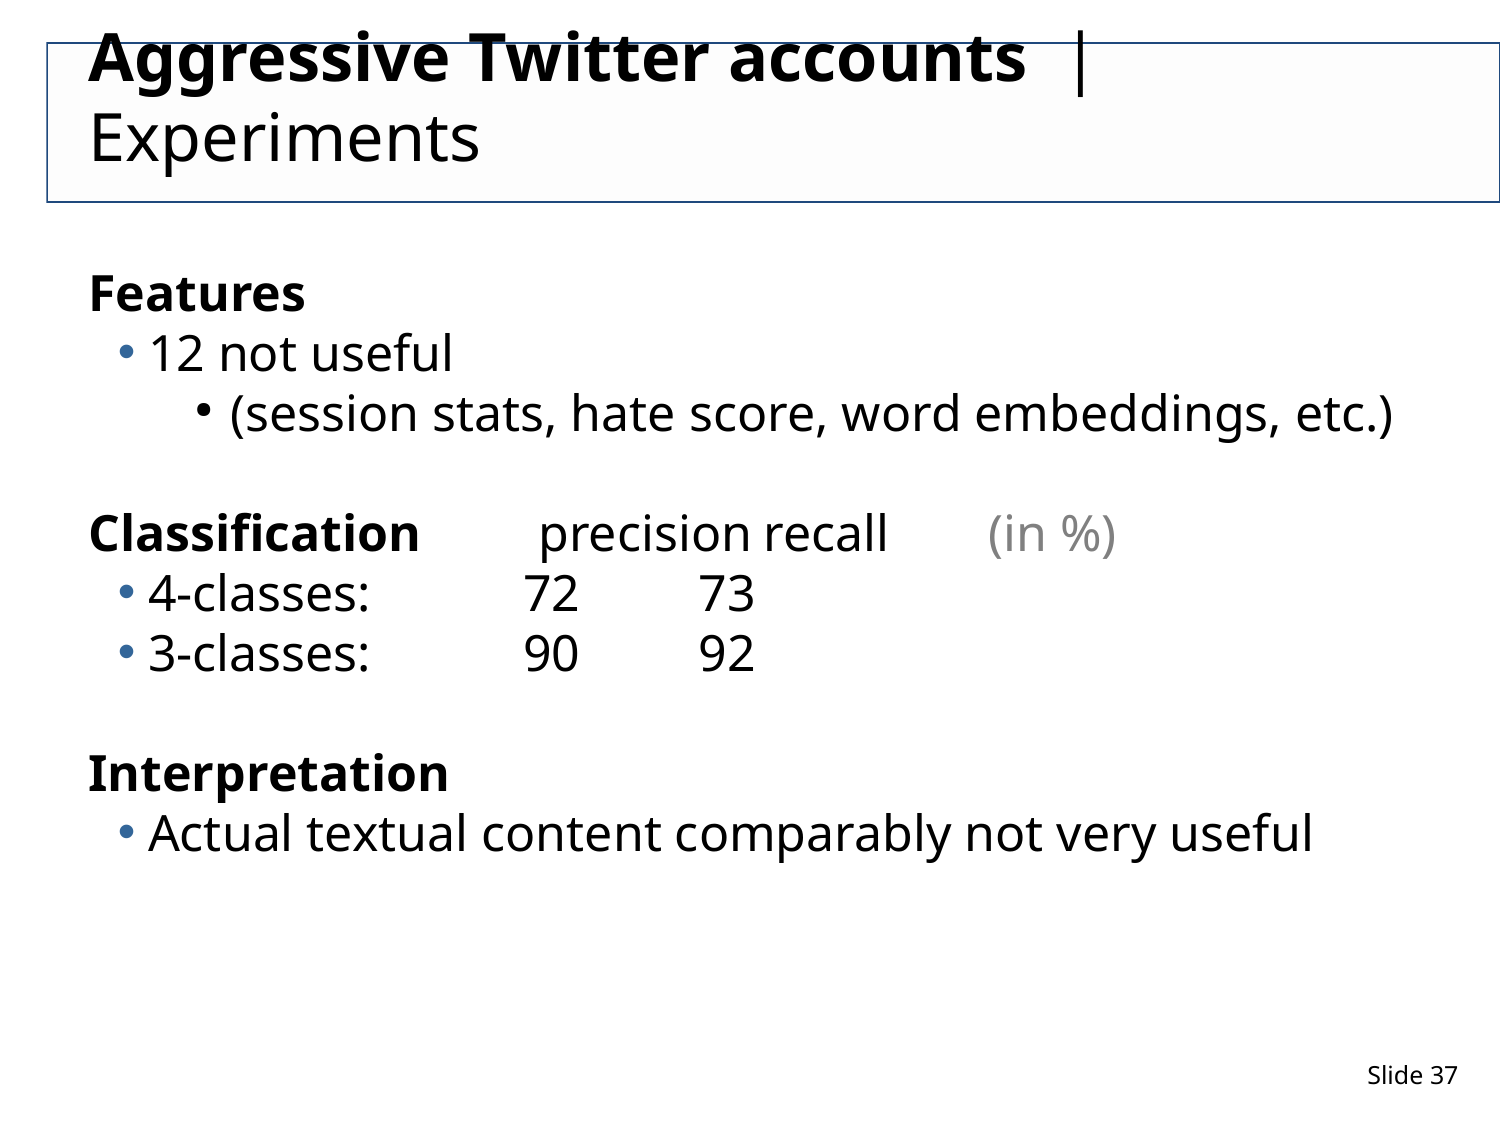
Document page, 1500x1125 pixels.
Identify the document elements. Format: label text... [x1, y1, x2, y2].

text_box Aggressive Twitter accounts | Experiments [88, 42, 1469, 176]
text_box Features 12 not useful (session stats, hate score, word embeddings, etc.) Classification precision recall (in %) 4-classes: 72 73 3-classes: 90 92 Interpretation Actual textual content comparably not very useful [88, 260, 1435, 1029]
